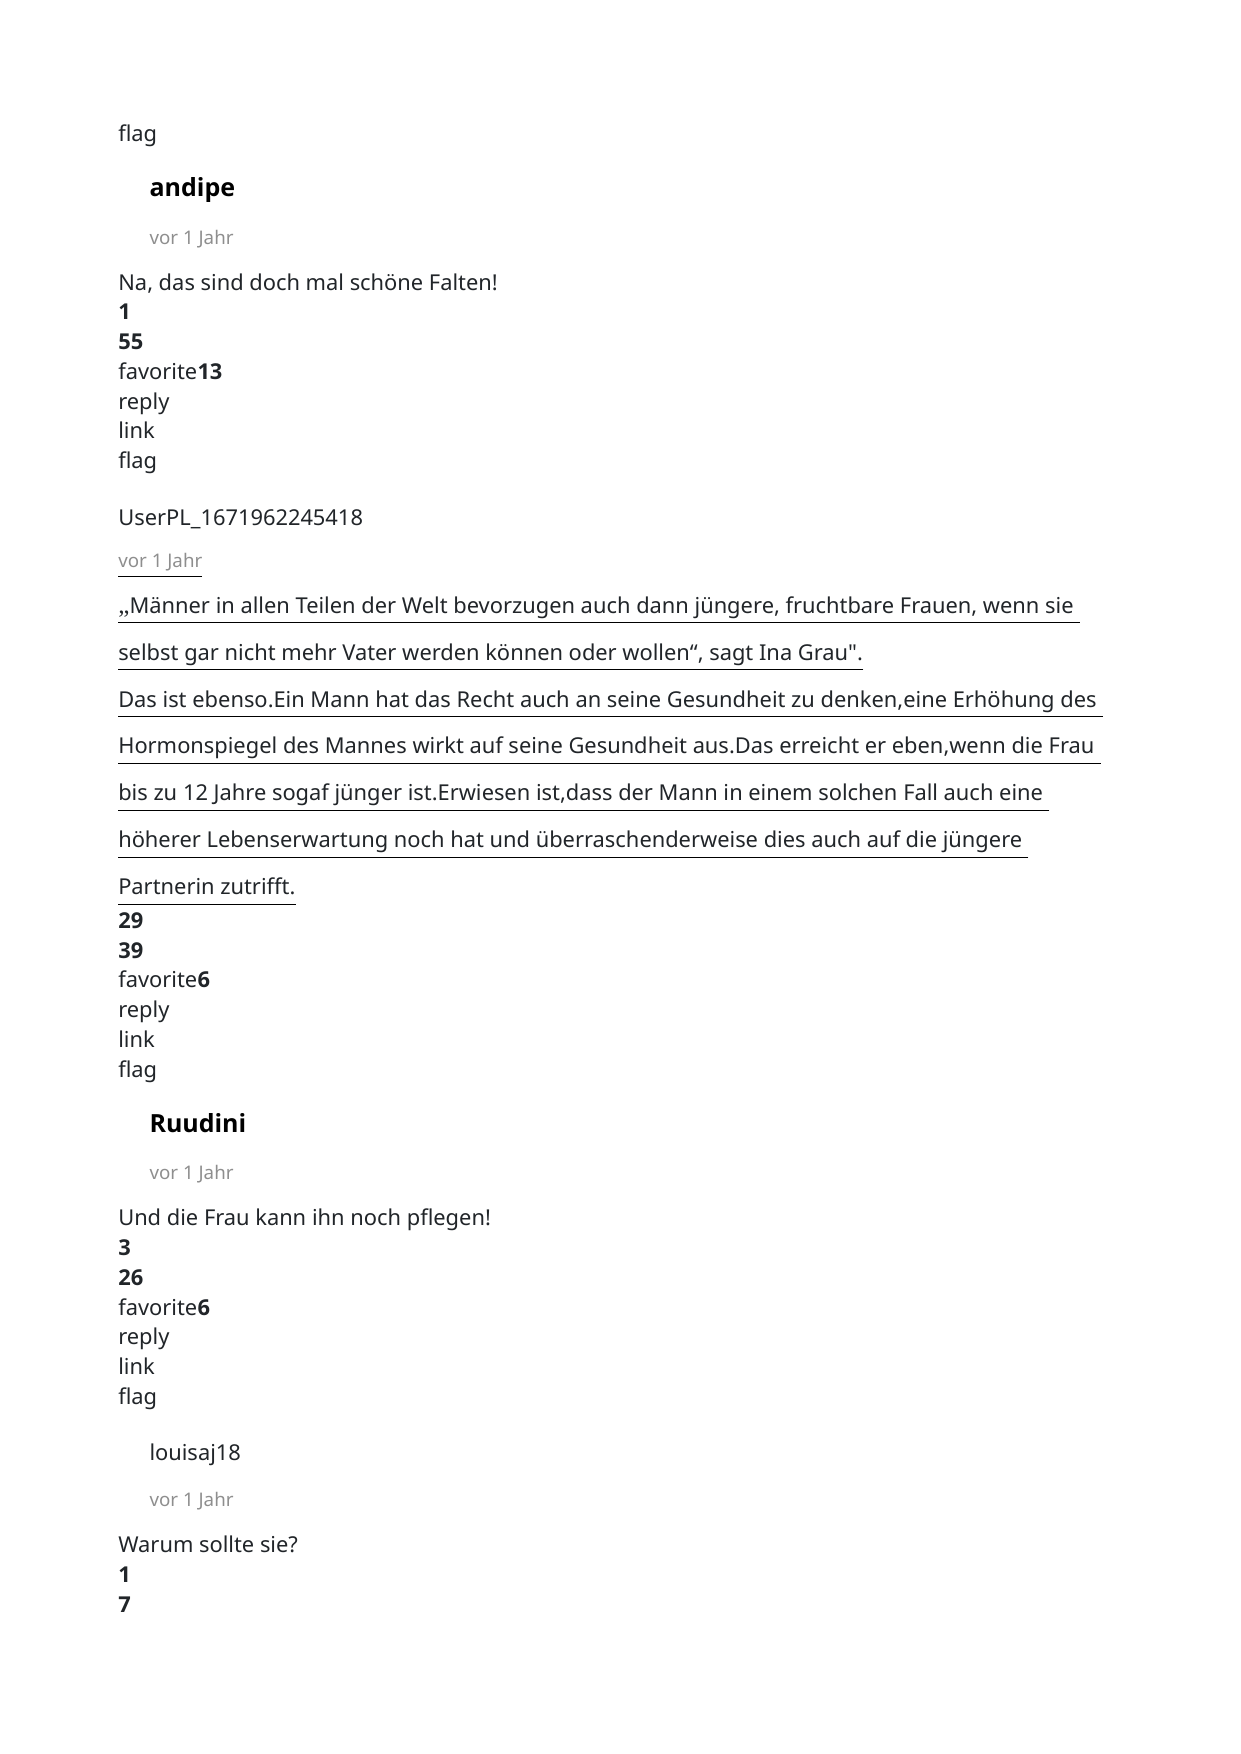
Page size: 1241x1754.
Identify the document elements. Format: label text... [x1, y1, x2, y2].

text flag [118, 1054, 1122, 1083]
text 55 [118, 326, 1122, 356]
text favorite6 [118, 1292, 1122, 1321]
text link [118, 416, 1122, 445]
text flag [118, 445, 1122, 475]
text Und die Frau kann ihn noch pflegen! [118, 1185, 1122, 1232]
text 3 [118, 1232, 1122, 1262]
text 1 [118, 1559, 1122, 1589]
text flag [118, 118, 1122, 148]
text 1 [118, 296, 1122, 326]
text vor 1 Jahr [149, 220, 1122, 249]
text „Männer in allen Teilen der Welt bevorzugen auch dann jüngere, fruchtbare Frauen, wenn sie selbst gar nicht mehr Vater werden können oder wollen“, sagt Ina Grau". Das ist ebenso.Ein Mann hat das Recht auch an seine Gesundheit zu denken,eine Erhöhung des Hormonspiegel des Mannes wirkt auf seine Gesundheit aus.Das erreicht er eben,wenn die Frau bis zu 12 Jahre sogaf jünger ist.Erwiesen ist,dass der Mann in einem solchen Fall auch eine höherer Lebenserwartung noch hat und überraschenderweise dies auch auf die jüngere Partnerin zutrifft. [118, 577, 1122, 905]
text 39 [118, 934, 1122, 964]
text flag [118, 1381, 1122, 1411]
text 26 [118, 1262, 1122, 1292]
text Warum sollte sie? [118, 1512, 1122, 1559]
text Na, das sind doch mal schöne Falten! [118, 249, 1122, 296]
text reply [118, 994, 1122, 1024]
text link [118, 1351, 1122, 1381]
text vor 1 Jahr [149, 1483, 1122, 1512]
text 7 [118, 1589, 1122, 1619]
text andipe [149, 163, 1114, 204]
text favorite6 [118, 964, 1122, 994]
text vor 1 Jahr [149, 1155, 1122, 1185]
text reply [118, 386, 1122, 416]
text vor 1 Jahr [118, 547, 1122, 577]
text reply [118, 1321, 1122, 1351]
text 29 [118, 905, 1122, 934]
text UserPL_1671962245418 [118, 491, 1114, 531]
text Ruudini [149, 1099, 1114, 1140]
text louisaj18 [149, 1426, 1114, 1467]
text link [118, 1024, 1122, 1054]
text favorite13 [118, 356, 1122, 386]
